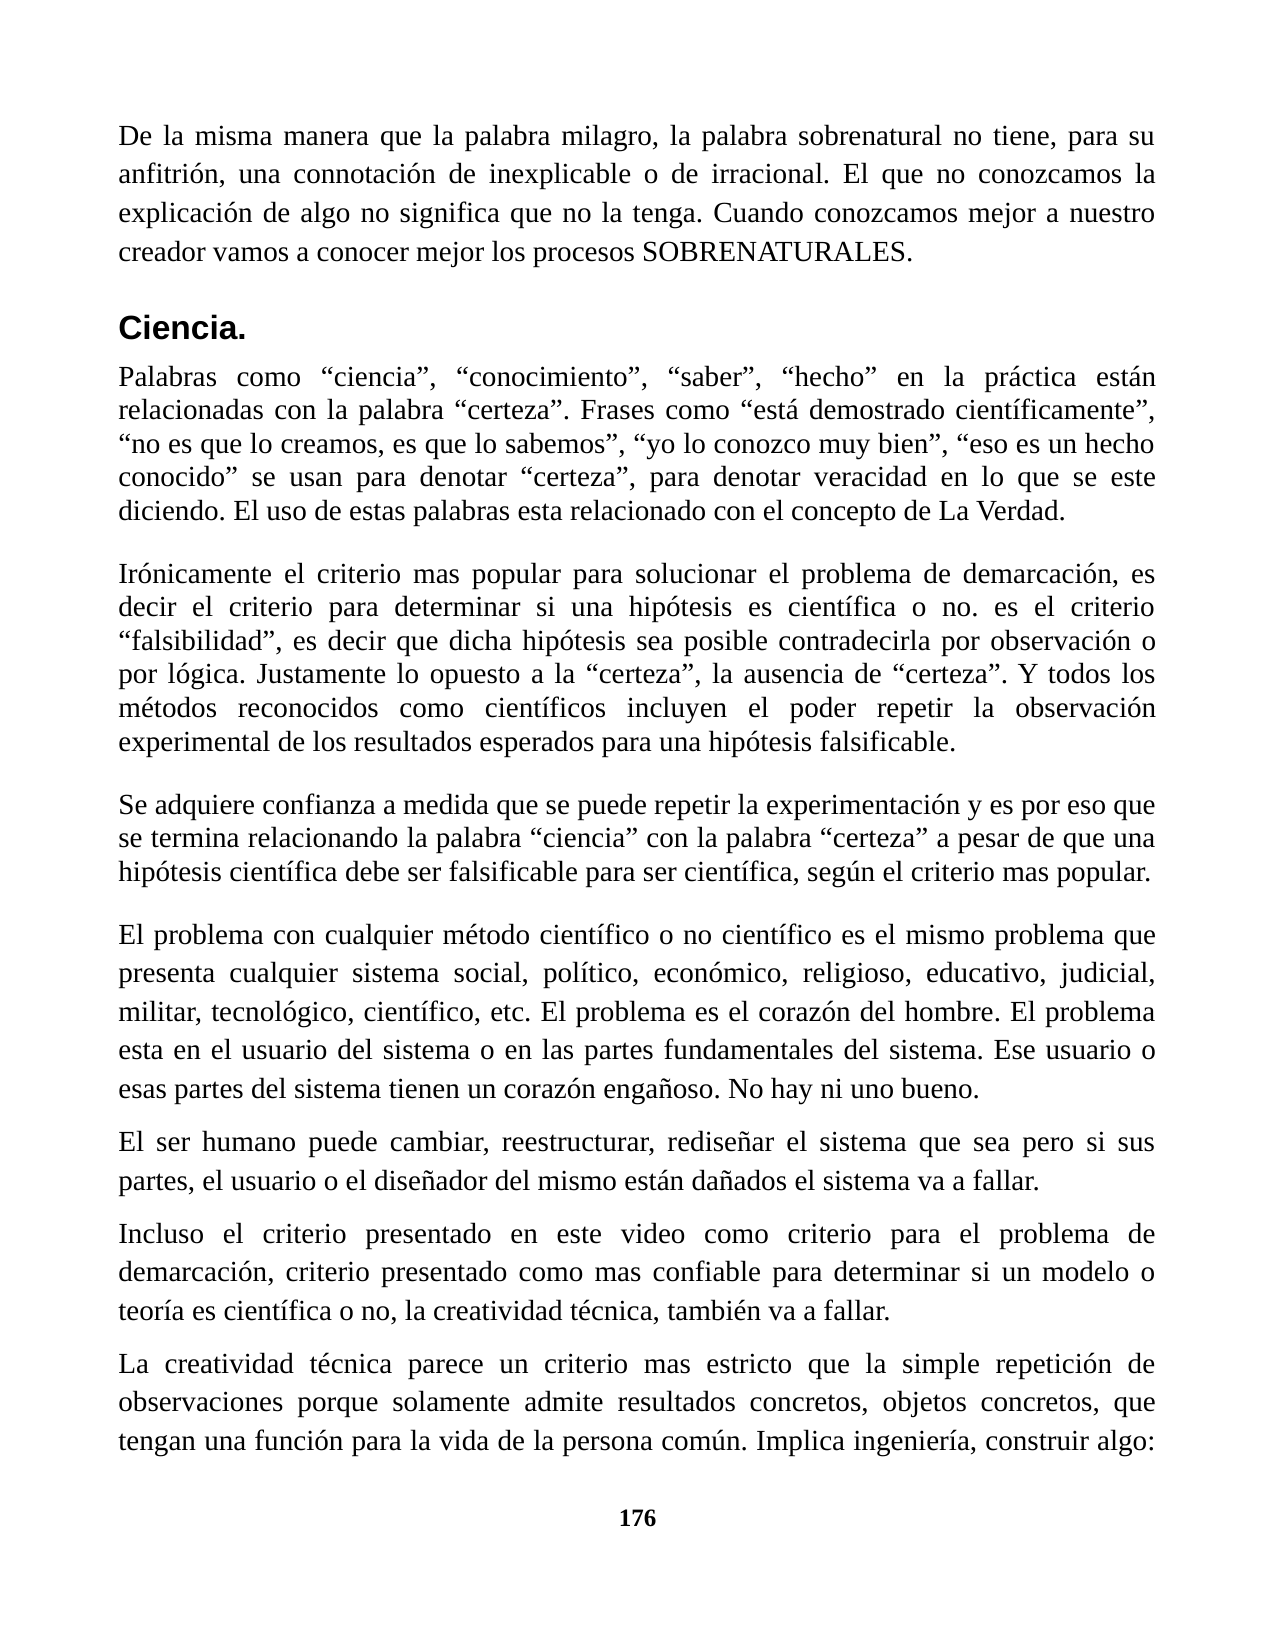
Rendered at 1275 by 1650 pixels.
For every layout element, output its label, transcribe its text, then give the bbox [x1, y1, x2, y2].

text El ser humano puede cambiar, reestructurar, rediseñar el sistema que sea pero si sus partes, el usuario o el diseñador del mismo están dañados el sistema va a fallar. [118, 1124, 1157, 1196]
text Palabras como “ciencia”, “conocimiento”, “saber”, “hecho” en la práctica están relacionadas con la palabra “certeza”. Frases como “está demostrado científicamente”, “no es que lo creamos, es que lo sabemos”, “yo lo conozco muy bien”, “eso es un hecho conocido” se usan para denotar “certeza”, para denotar veracidad en lo que se este diciendo. El uso de estas palabras esta relacionado con el concepto de La Verdad. [118, 359, 1157, 527]
text La creatividad técnica parece un criterio mas estricto que la simple repetición de observaciones porque solamente admite resultados concretos, objetos concretos, que tengan una función para la vida de la persona común. Implica ingeniería, construir algo: [118, 1346, 1157, 1457]
text Irónicamente el criterio mas popular para solucionar el problema de demarcación, es decir el criterio para determinar si una hipótesis es científica o no. es el criterio “falsibilidad”, es decir que dicha hipótesis sea posible contradecirla por observación o por lógica. Justamente lo opuesto a la “certeza”, la ausencia de “certeza”. Y todos los métodos reconocidos como científicos incluyen el poder repetir la observación experimental de los resultados esperados para una hipótesis falsificable. [118, 556, 1157, 757]
text El problema con cualquier método científico o no científico es el mismo problema que presenta cualquier sistema social, político, económico, religioso, educativo, judicial, militar, tecnológico, científico, etc. El problema es el corazón del hombre. El problema esta en el usuario del sistema o en las partes fundamentales del sistema. Ese usuario o esas partes del sistema tienen un corazón engañoso. No hay ni uno bueno. [118, 917, 1157, 1104]
subtitle Ciencia. [118, 308, 1157, 346]
text Incluso el criterio presentado en este video como criterio para el problema de demarcación, criterio presentado como mas confiable para determinar si un modelo o teoría es científica o no, la creatividad técnica, también va a fallar. [118, 1216, 1157, 1326]
text Se adquiere confianza a medida que se puede repetir la experimentación y es por eso que se termina relacionando la palabra “ciencia” con la palabra “certeza” a pesar de que una hipótesis científica debe ser falsificable para ser científica, según el criterio mas popular. [118, 787, 1157, 887]
text De la misma manera que la palabra milagro, la palabra sobrenatural no tiene, para su anfitrión, una connotación de inexplicable o de irracional. El que no conozcamos la explicación de algo no significa que no la tenga. Cuando conozcamos mejor a nuestro creador vamos a conocer mejor los procesos SOBRENATURALES. [118, 118, 1157, 267]
